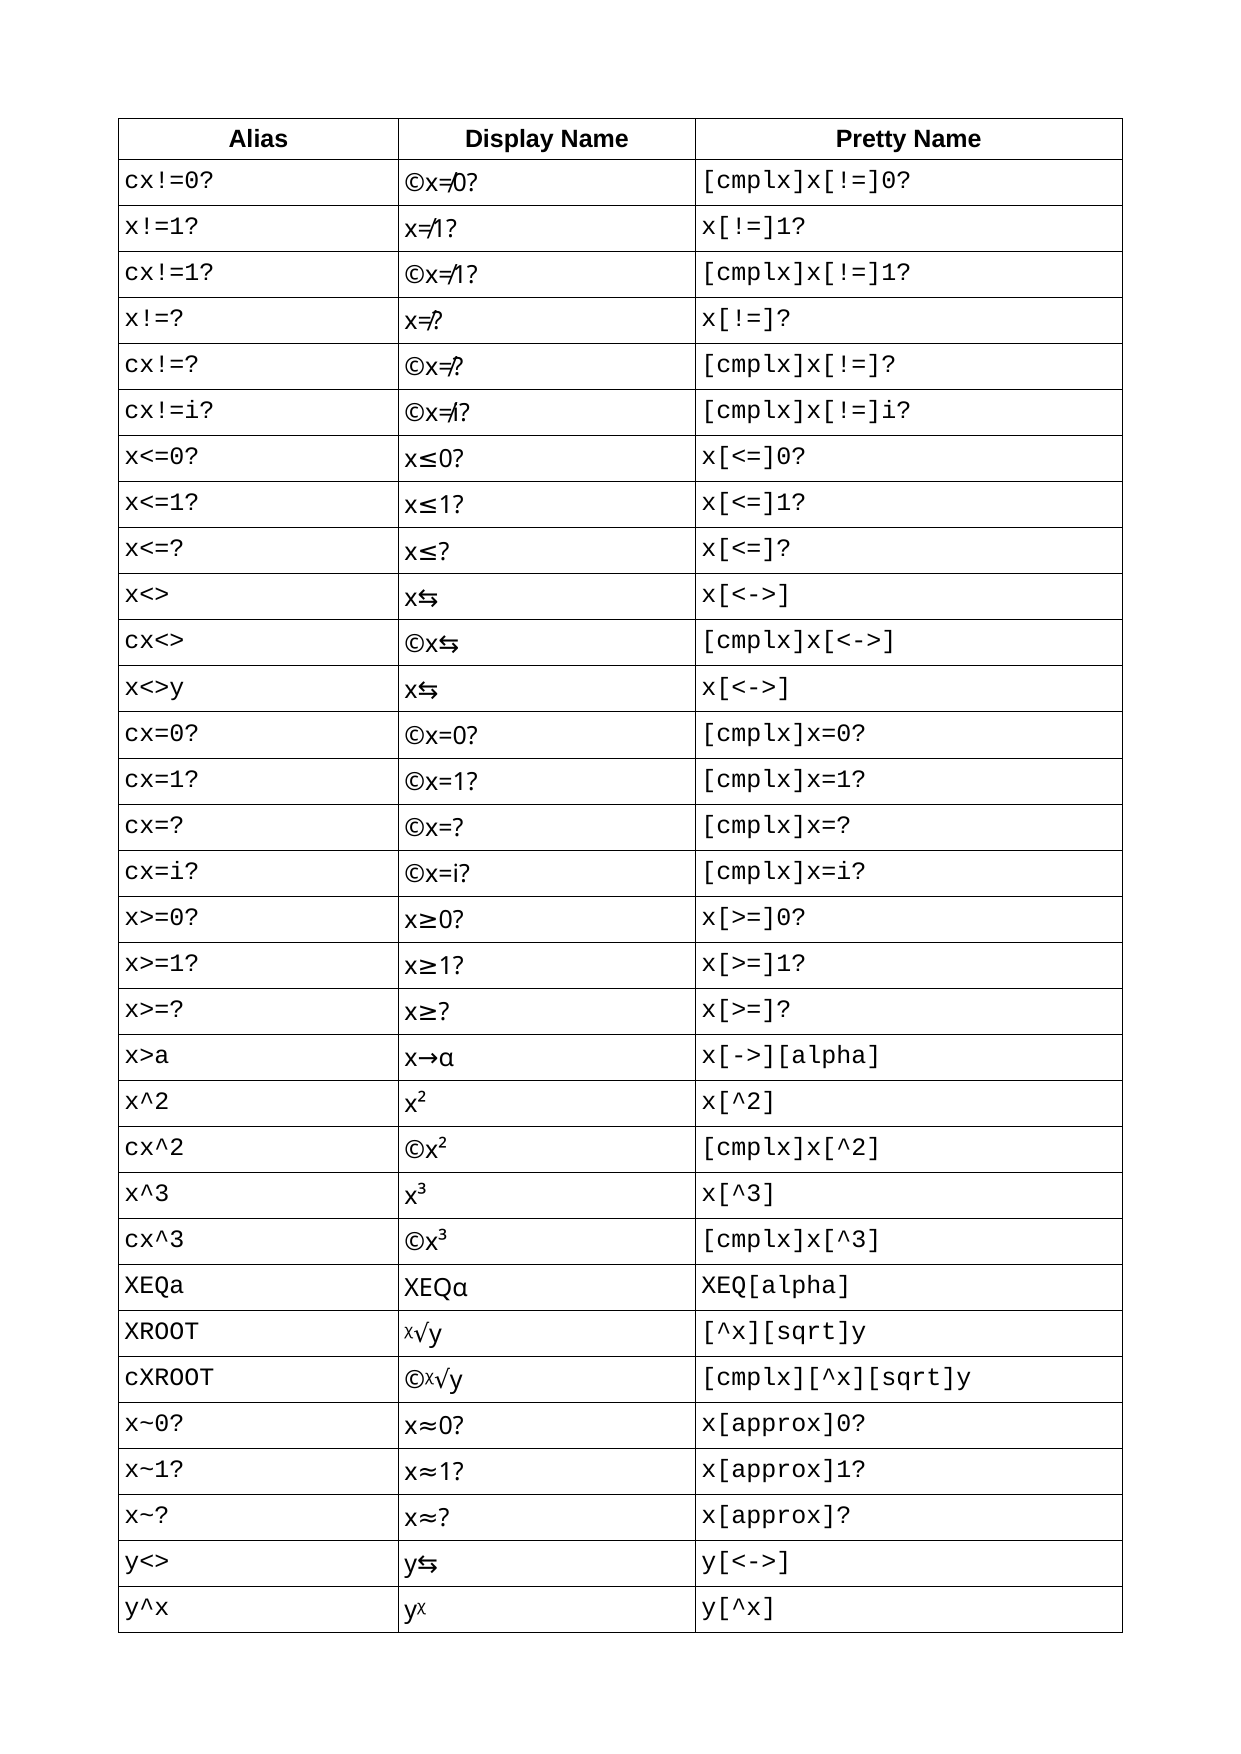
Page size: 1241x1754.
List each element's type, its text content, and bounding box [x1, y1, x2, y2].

table_cell [cmplx][^x][sqrt]y [696, 1357, 1122, 1402]
table_cell x≈1? [399, 1449, 695, 1494]
table_cell x^3 [119, 1173, 398, 1218]
table_cell x≤0? [399, 436, 695, 481]
table_cell cx!=i? [119, 390, 398, 435]
table_cell x[^3] [696, 1173, 1122, 1218]
table_cell x≤1? [399, 482, 695, 527]
table_cell cx=0? [119, 712, 398, 757]
table_cell x≈? [399, 1495, 695, 1540]
table_cell [cmplx]x[^3] [696, 1219, 1122, 1264]
table_cell x<=? [119, 528, 398, 573]
table_cell ©x=i? [399, 851, 695, 896]
table_cell x[!=]1? [696, 206, 1122, 251]
table_cell y<> [119, 1541, 398, 1586]
table_cell x<=1? [119, 482, 398, 527]
table_cell x≠? [399, 298, 695, 343]
table_cell x!=? [119, 298, 398, 343]
table_cell cx!=? [119, 344, 398, 389]
table_cell x≈0? [399, 1403, 695, 1448]
table_cell XEQα [399, 1265, 695, 1310]
table_cell [cmplx]x[<->] [696, 620, 1122, 665]
table_cell x[!=]? [696, 298, 1122, 343]
table_cell [cmplx]x=? [696, 805, 1122, 849]
table_cell ©x≠? [399, 344, 695, 389]
table_cell x[>=]0? [696, 897, 1122, 942]
table_cell ᵡ√y [399, 1311, 695, 1356]
table_cell cx=1? [119, 759, 398, 803]
table_cell [cmplx]x[!=]i? [696, 390, 1122, 435]
table_cell x[approx]0? [696, 1403, 1122, 1448]
table_cell x[approx]1? [696, 1449, 1122, 1494]
table_cell x~1? [119, 1449, 398, 1494]
table_cell [cmplx]x[!=]? [696, 344, 1122, 389]
table_cell x³ [399, 1173, 695, 1218]
table_cell cXROOT [119, 1357, 398, 1402]
table_cell ©ᵡ√y [399, 1357, 695, 1402]
table_cell x[<->] [696, 666, 1122, 711]
table_cell x≥? [399, 989, 695, 1034]
table_cell ©x² [399, 1127, 695, 1172]
table_cell x≥0? [399, 897, 695, 942]
table_cell [^x][sqrt]y [696, 1311, 1122, 1356]
table_cell [cmplx]x[^2] [696, 1127, 1122, 1172]
table_header Pretty Name [696, 119, 1122, 159]
table_cell x>a [119, 1035, 398, 1080]
table_cell XROOT [119, 1311, 398, 1356]
table_cell ©x≠i? [399, 390, 695, 435]
table_cell x<> [119, 574, 398, 619]
table_cell ©x=1? [399, 759, 695, 803]
table_cell [cmplx]x[!=]0? [696, 160, 1122, 205]
table_cell x<=0? [119, 436, 398, 481]
table_cell ©x=0? [399, 712, 695, 757]
table_cell x>=0? [119, 897, 398, 942]
table_cell [cmplx]x=1? [696, 759, 1122, 803]
table_cell ©x³ [399, 1219, 695, 1264]
table_cell x≤? [399, 528, 695, 573]
table_cell ©x≠0? [399, 160, 695, 205]
table_cell [cmplx]x[!=]1? [696, 252, 1122, 297]
table_cell XEQa [119, 1265, 398, 1310]
table_cell x[<=]0? [696, 436, 1122, 481]
table_cell x^2 [119, 1081, 398, 1126]
table_header Display Name [399, 119, 695, 159]
table_cell x→α [399, 1035, 695, 1080]
table_cell x[approx]? [696, 1495, 1122, 1540]
table_cell cx!=0? [119, 160, 398, 205]
table_cell x≠1? [399, 206, 695, 251]
table_cell x[<->] [696, 574, 1122, 619]
table_cell x[<=]? [696, 528, 1122, 573]
table_cell x≥1? [399, 943, 695, 988]
table_cell x!=1? [119, 206, 398, 251]
table_header Alias [119, 119, 398, 159]
table_cell x[>=]? [696, 989, 1122, 1034]
table_cell x>=1? [119, 943, 398, 988]
table_cell cx<> [119, 620, 398, 665]
table_cell [cmplx]x=i? [696, 851, 1122, 896]
table_cell cx^3 [119, 1219, 398, 1264]
table_cell ©x≠1? [399, 252, 695, 297]
table_cell y[<->] [696, 1541, 1122, 1586]
table_cell x[^2] [696, 1081, 1122, 1126]
table_cell x<>y [119, 666, 398, 711]
table_cell cx=? [119, 805, 398, 849]
table_cell y[^x] [696, 1587, 1122, 1632]
table_cell x[>=]1? [696, 943, 1122, 988]
table_cell x~0? [119, 1403, 398, 1448]
table_cell x>=? [119, 989, 398, 1034]
table_cell x⇆ [399, 666, 695, 711]
table_cell cx^2 [119, 1127, 398, 1172]
table_cell ©x=? [399, 805, 695, 849]
table_cell XEQ[alpha] [696, 1265, 1122, 1310]
table_cell cx!=1? [119, 252, 398, 297]
table_cell [cmplx]x=0? [696, 712, 1122, 757]
table_cell y^x [119, 1587, 398, 1632]
table_cell x[<=]1? [696, 482, 1122, 527]
table_cell x⇆ [399, 574, 695, 619]
table_cell x[->][alpha] [696, 1035, 1122, 1080]
table_cell y⇆ [399, 1541, 695, 1586]
table_cell x~? [119, 1495, 398, 1540]
table_cell yᵡ [399, 1587, 695, 1632]
table_cell x² [399, 1081, 695, 1126]
table_cell cx=i? [119, 851, 398, 896]
table_cell ©x⇆ [399, 620, 695, 665]
